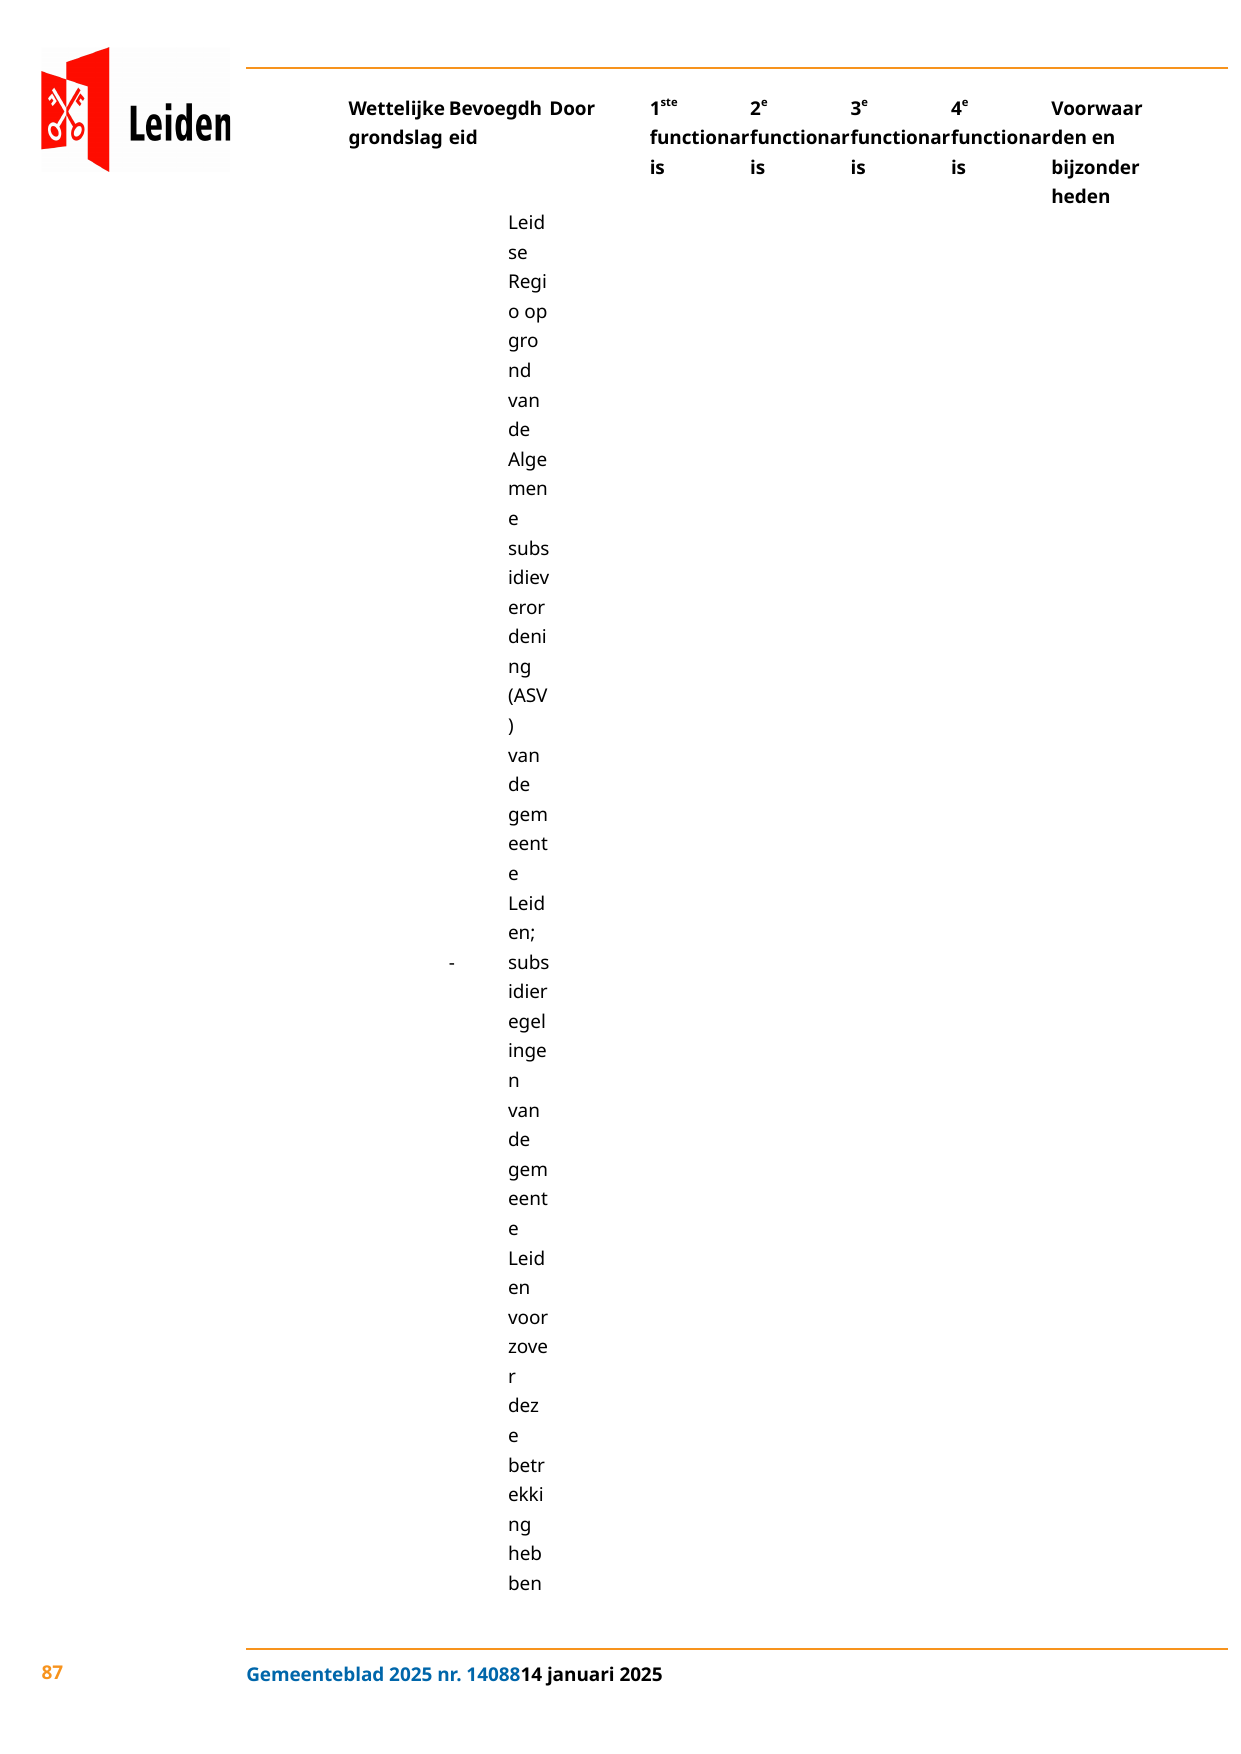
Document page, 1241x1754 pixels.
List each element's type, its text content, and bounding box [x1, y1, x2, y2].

table_header Wettelijke grondslag [348, 95, 449, 209]
table_cell [750, 209, 850, 1596]
table_header Bevoegdheid [449, 95, 549, 209]
table_header [248, 95, 348, 209]
table_cell [1051, 209, 1152, 1596]
table_header Voorwaarden en bijzonderheden [1051, 95, 1152, 209]
table_header 4e functionaris [951, 95, 1051, 209]
table_cell [850, 209, 951, 1596]
table_cell Leidse Regio op grond van de Algemene subsidieverordening (ASV) van de gemeente Leiden; subsidieregelingen van de gemeente Leiden voor zover deze betrekking hebben [449, 209, 549, 1596]
table_cell [549, 209, 649, 1596]
table_cell [650, 209, 750, 1596]
table_cell [248, 209, 348, 1596]
picture [41, 47, 231, 172]
table_cell [951, 209, 1051, 1596]
table_header 2e functionaris [750, 95, 850, 209]
table_header Door [549, 95, 649, 209]
table_header 3e functionaris [850, 95, 951, 209]
table_cell [348, 209, 449, 1596]
table_header 1ste functionaris [650, 95, 750, 209]
